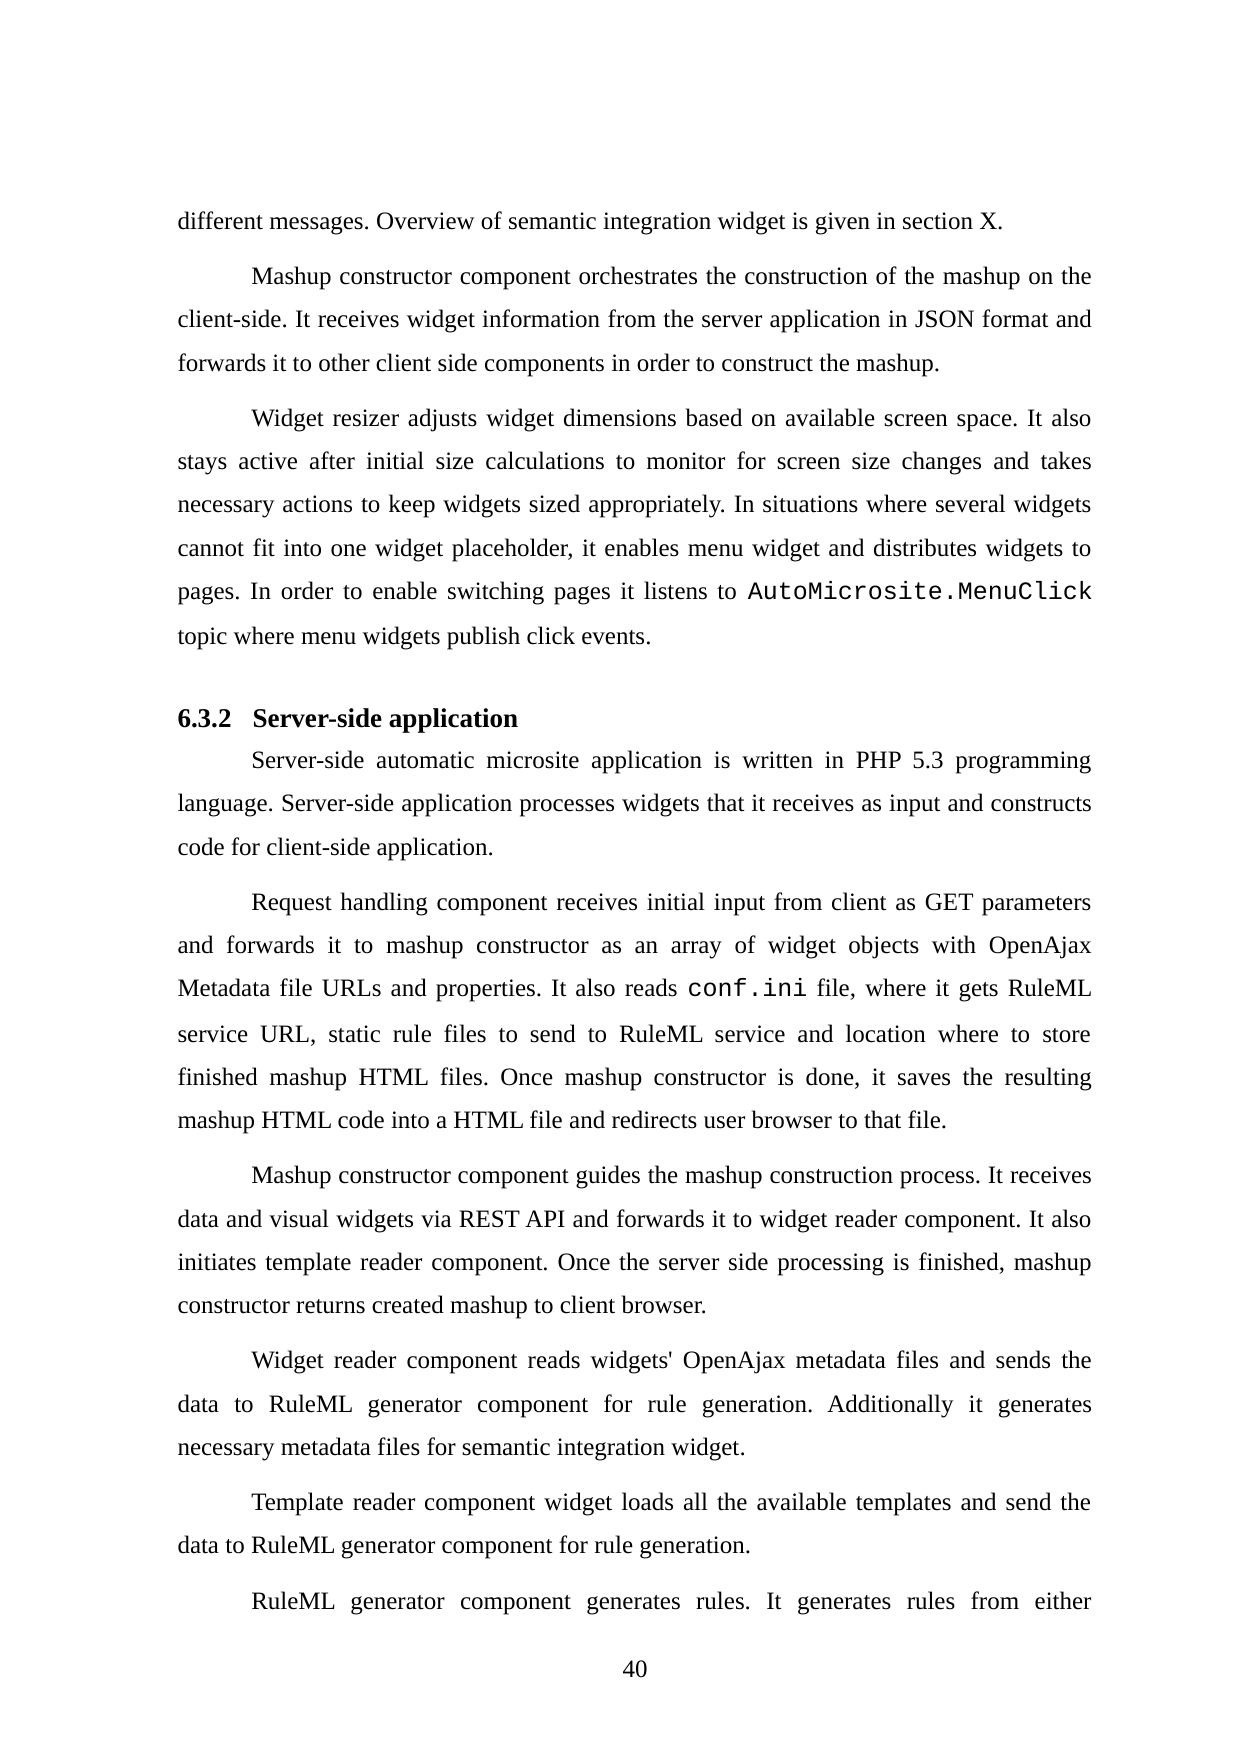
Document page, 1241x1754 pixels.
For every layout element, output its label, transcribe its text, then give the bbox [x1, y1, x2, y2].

text Widget reader component reads widgets' OpenAjax metadata files and sends the data to RuleML generator component for rule generation. Additionally it generates necessary metadata files for semantic integration widget. [177, 1346, 1093, 1461]
text Widget resizer adjusts widget dimensions based on available screen space. It also stays active after initial size calculations to monitor for screen size changes and takes necessary actions to keep widgets sized appropriately. In situations where several widgets cannot fit into one widget placeholder, it enables menu widget and distributes widgets to pages. In order to enable switching pages it listens to AutoMicrosite.MenuClick topic where menu widgets publish click events. [177, 403, 1093, 650]
text Mashup constructor component guides the mashup construction process. It receives data and visual widgets via REST API and forwards it to widget reader component. It also initiates template reader component. Once the server side processing is finished, mashup constructor returns created mashup to client browser. [177, 1161, 1093, 1319]
text RuleML generator component generates rules. It generates rules from either [177, 1586, 1093, 1615]
subtitle Server-side application [177, 702, 1093, 733]
text Request handling component receives initial input from client as GET parameters and forwards it to mashup constructor as an array of widget objects with OpenAjax Metadata file URLs and properties. It also reads conf.ini file, where it gets RuleML service URL, static rule files to send to RuleML service and location where to store finished mashup HTML files. Once mashup constructor is done, it saves the resulting mashup HTML code into a HTML file and redirects user browser to that file. [177, 887, 1093, 1134]
text different messages. Overview of semantic integration widget is given in section X. [177, 206, 1093, 234]
text Template reader component widget loads all the available templates and send the data to RuleML generator component for rule generation. [177, 1487, 1093, 1559]
text Server-side automatic microsite application is written in PHP 5.3 programming language. Server-side application processes widgets that it receives as input and constructs code for client-side application. [177, 745, 1093, 860]
text Mashup constructor component orchestrates the construction of the mashup on the client-side. It receives widget information from the server application in JSON format and forwards it to other client side components in order to construct the mashup. [177, 261, 1093, 376]
